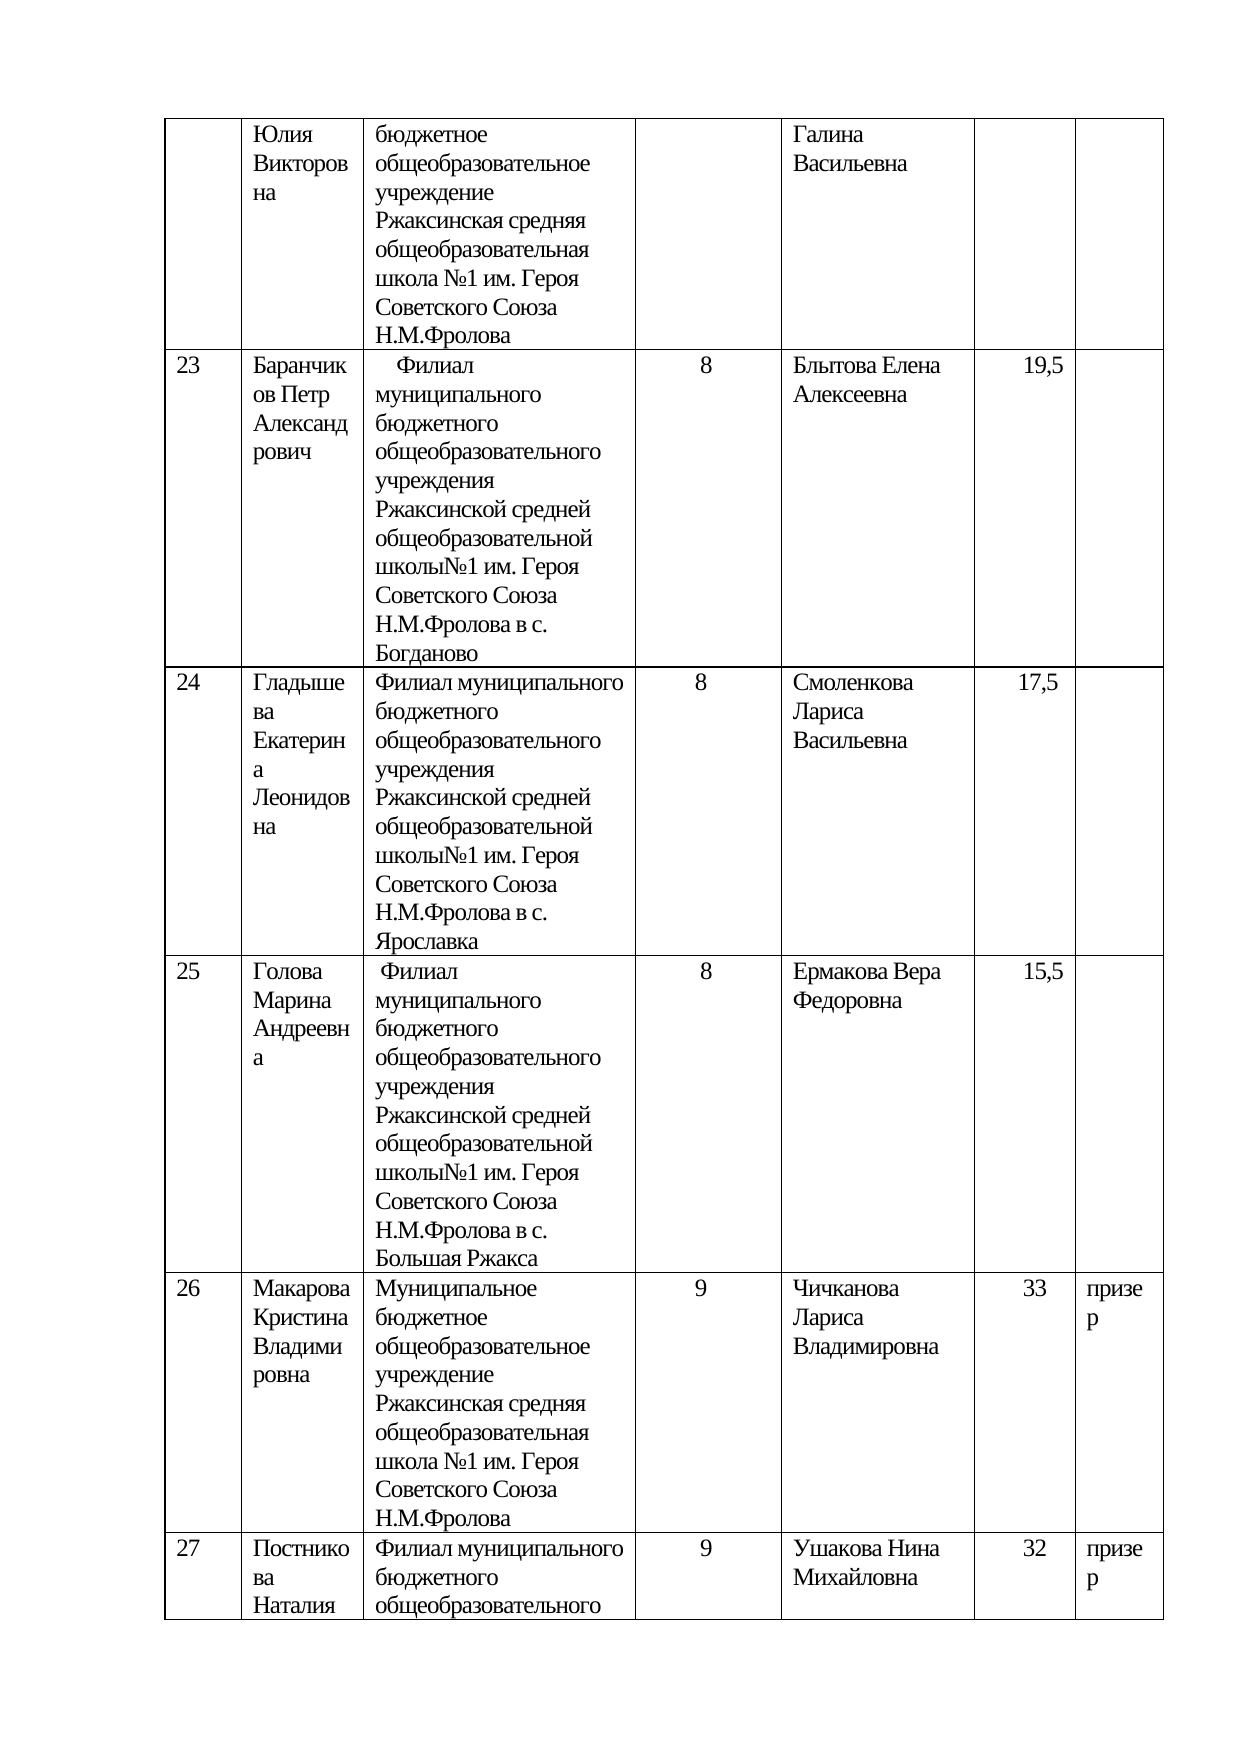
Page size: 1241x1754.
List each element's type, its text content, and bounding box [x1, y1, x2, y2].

table_cell 9 [636, 1273, 781, 1532]
table_cell Макарова Кристина Владимировна [242, 1273, 363, 1532]
table_cell Гладышева Екатерина Леонидовна [242, 668, 363, 955]
table_cell [975, 119, 1075, 349]
table_cell [166, 119, 241, 349]
table_cell призер [1076, 1273, 1163, 1532]
table_cell [1076, 350, 1163, 666]
table_cell бюджетное общеобразовательное учреждение Ржаксинская средняя общеобразовательная школа №1 им. Героя Советского Союза Н.М.Фролова [364, 119, 635, 349]
table_cell 25 [166, 956, 241, 1272]
table_cell Баранчиков Петр Александрович [242, 350, 363, 666]
table_cell Смоленкова Лариса Васильевна [782, 668, 974, 955]
table_cell Голова Марина Андреевна [242, 956, 363, 1272]
table_cell Галина Васильевна [782, 119, 974, 349]
table_cell 15,5 [975, 956, 1075, 1272]
table_cell Ермакова Вера Федоровна [782, 956, 974, 1272]
table_cell [1076, 668, 1163, 955]
table_cell [1076, 119, 1163, 349]
table_cell Чичканова Лариса Владимировна [782, 1273, 974, 1532]
table_cell призер [1076, 1533, 1163, 1619]
table_cell Филиал муниципального бюджетного общеобразовательного [364, 1533, 635, 1619]
table_cell 8 [636, 668, 781, 955]
table_cell Филиал муниципального бюджетного общеобразовательного учреждения Ржаксинской средней общеобразовательной школы№1 им. Героя Советского Союза Н.М.Фролова в с. Большая Ржакса [364, 956, 635, 1272]
table_cell 9 [636, 1533, 781, 1619]
table_cell 26 [166, 1273, 241, 1532]
table_cell [1076, 956, 1163, 1272]
table_cell Блытова Елена Алексеевна [782, 350, 974, 666]
table_cell 33 [975, 1273, 1075, 1532]
table_cell 17,5 [975, 668, 1075, 955]
table_cell Филиал муниципального бюджетного общеобразовательного учреждения Ржаксинской средней общеобразовательной школы№1 им. Героя Советского Союза Н.М.Фролова в с. Ярославка [364, 668, 635, 955]
table_cell 8 [636, 956, 781, 1272]
table_cell 27 [166, 1533, 241, 1619]
table_cell 32 [975, 1533, 1075, 1619]
table_cell 8 [636, 350, 781, 666]
table_cell Постникова Наталия [242, 1533, 363, 1619]
table_cell 19,5 [975, 350, 1075, 666]
table_cell 24 [166, 668, 241, 955]
table_cell Филиал муниципального бюджетного общеобразовательного учреждения Ржаксинской средней общеобразовательной школы№1 им. Героя Советского Союза Н.М.Фролова в с. Богданово [364, 350, 635, 666]
table_cell Муниципальное бюджетное общеобразовательное учреждение Ржаксинская средняя общеобразовательная школа №1 им. Героя Советского Союза Н.М.Фролова [364, 1273, 635, 1532]
table_cell Юлия Викторовна [242, 119, 363, 349]
table_cell [636, 119, 781, 349]
table_cell 23 [166, 350, 241, 666]
table_cell Ушакова Нина Михайловна [782, 1533, 974, 1619]
